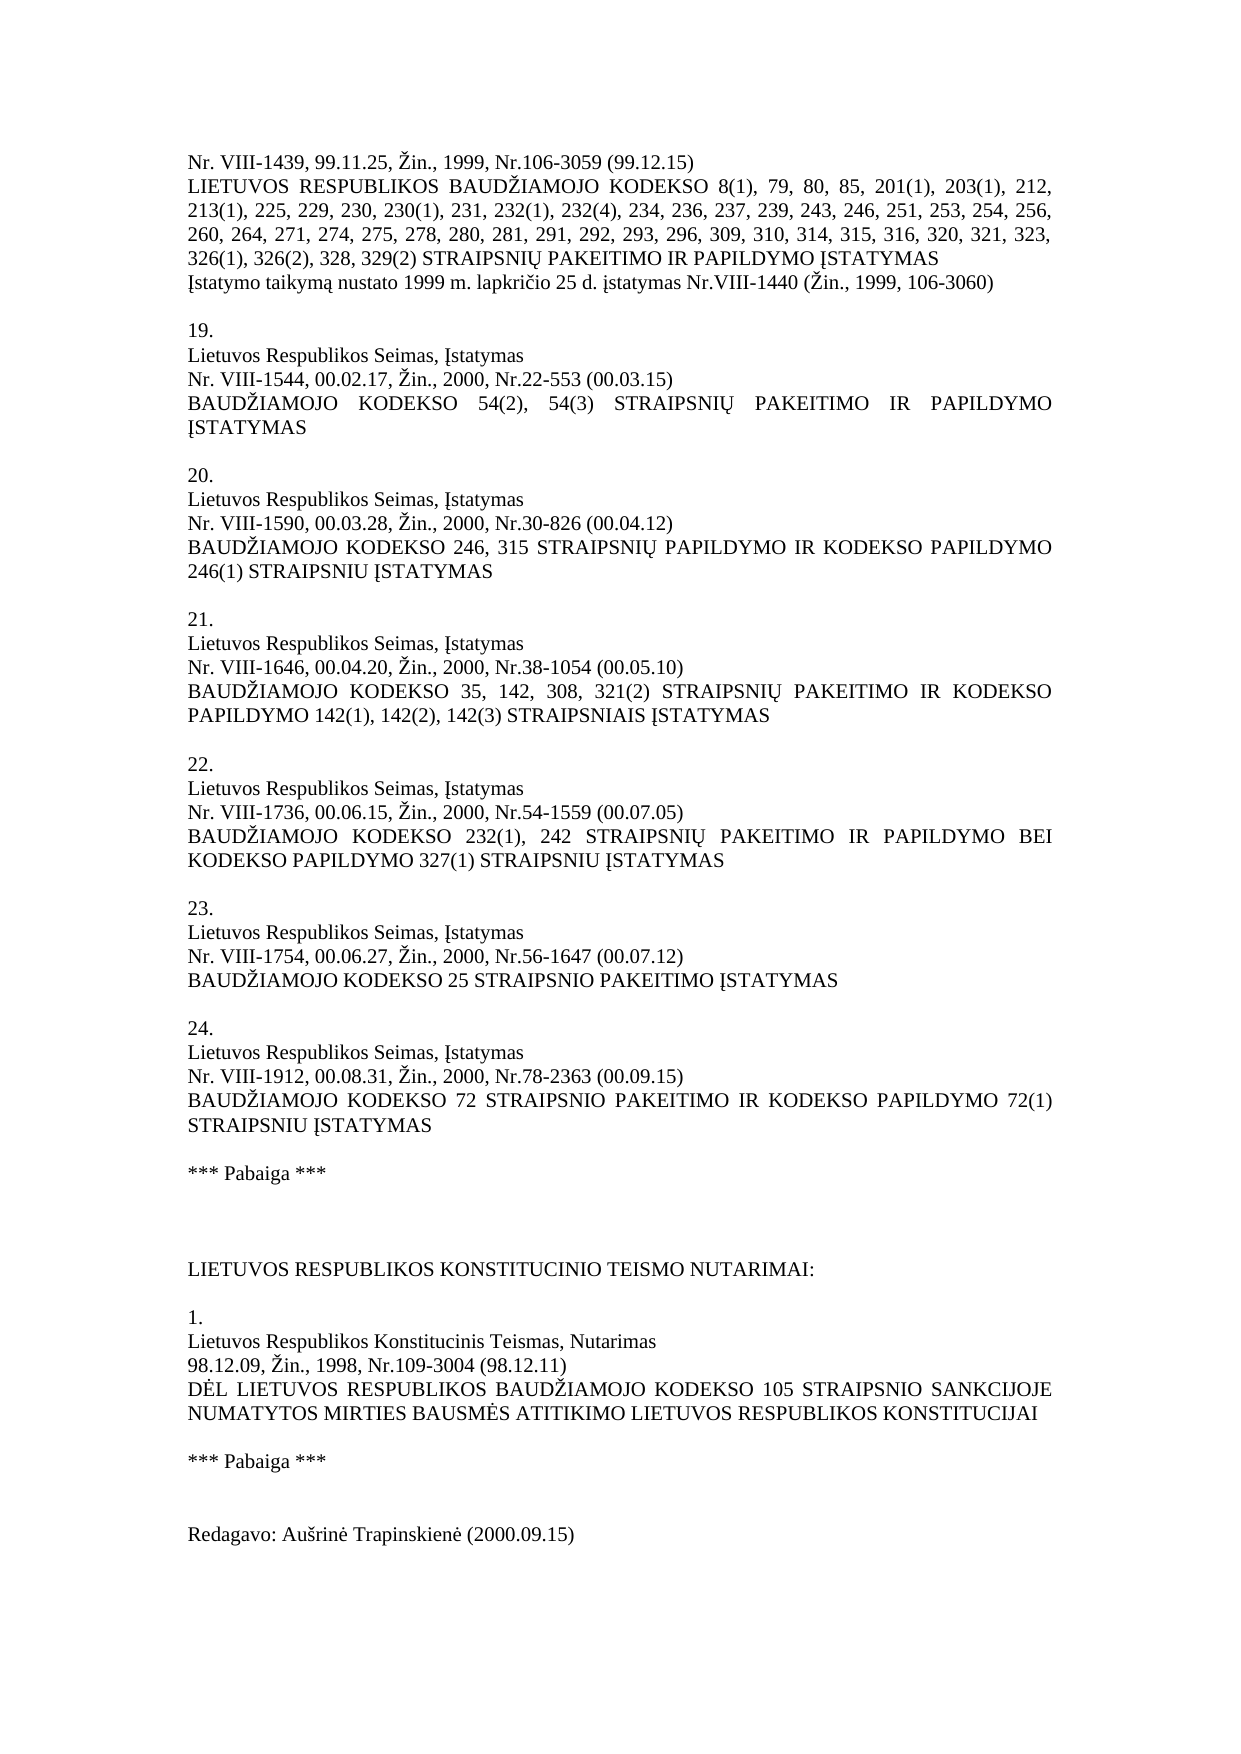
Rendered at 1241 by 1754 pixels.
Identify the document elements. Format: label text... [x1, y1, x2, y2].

text 20. [187, 463, 1053, 487]
text DĖL LIETUVOS RESPUBLIKOS BAUDŽIAMOJO KODEKSO 105 STRAIPSNIO SANKCIJOJE NUMATYTOS MIRTIES BAUSMĖS ATITIKIMO LIETUVOS RESPUBLIKOS KONSTITUCIJAI [187, 1377, 1053, 1425]
text Nr. VIII-1912, 00.08.31, Žin., 2000, Nr.78-2363 (00.09.15) [187, 1064, 1053, 1088]
text Lietuvos Respublikos Seimas, Įstatymas [187, 342, 1053, 367]
text BAUDŽIAMOJO KODEKSO 246, 315 STRAIPSNIŲ PAPILDYMO IR KODEKSO PAPILDYMO 246(1) STRAIPSNIU ĮSTATYMAS [187, 535, 1053, 583]
text Nr. VIII-1590, 00.03.28, Žin., 2000, Nr.30-826 (00.04.12) [187, 511, 1053, 535]
text 21. [187, 607, 1053, 631]
text Nr. VIII-1754, 00.06.27, Žin., 2000, Nr.56-1647 (00.07.12) [187, 944, 1053, 968]
text Lietuvos Respublikos Konstitucinis Teismas, Nutarimas [187, 1329, 1053, 1353]
text BAUDŽIAMOJO KODEKSO 25 STRAIPSNIO PAKEITIMO ĮSTATYMAS [187, 968, 1053, 992]
text LIETUVOS RESPUBLIKOS KONSTITUCINIO TEISMO NUTARIMAI: [187, 1257, 1053, 1281]
text Nr. VIII-1736, 00.06.15, Žin., 2000, Nr.54-1559 (00.07.05) [187, 800, 1053, 824]
text Nr. VIII-1544, 00.02.17, Žin., 2000, Nr.22-553 (00.03.15) [187, 367, 1053, 391]
text Lietuvos Respublikos Seimas, Įstatymas [187, 1040, 1053, 1064]
text BAUDŽIAMOJO KODEKSO 54(2), 54(3) STRAIPSNIŲ PAKEITIMO IR PAPILDYMO ĮSTATYMAS [187, 391, 1053, 439]
text Lietuvos Respublikos Seimas, Įstatymas [187, 631, 1053, 655]
text *** Pabaiga *** [187, 1161, 1053, 1185]
text BAUDŽIAMOJO KODEKSO 35, 142, 308, 321(2) STRAIPSNIŲ PAKEITIMO IR KODEKSO PAPILDYMO 142(1), 142(2), 142(3) STRAIPSNIAIS ĮSTATYMAS [187, 679, 1053, 727]
text Lietuvos Respublikos Seimas, Įstatymas [187, 487, 1053, 511]
text *** Pabaiga *** [187, 1449, 1053, 1473]
text Lietuvos Respublikos Seimas, Įstatymas [187, 776, 1053, 800]
text Įstatymo taikymą nustato 1999 m. lapkričio 25 d. įstatymas Nr.VIII-1440 (Žin., 1999, 106-3060) [187, 270, 1053, 294]
text 23. [187, 896, 1053, 920]
text Nr. VIII-1439, 99.11.25, Žin., 1999, Nr.106-3059 (99.12.15) [187, 150, 1053, 174]
text Redagavo: Aušrinė Trapinskienė (2000.09.15) [187, 1522, 1053, 1546]
text 98.12.09, Žin., 1998, Nr.109-3004 (98.12.11) [187, 1353, 1053, 1377]
text BAUDŽIAMOJO KODEKSO 232(1), 242 STRAIPSNIŲ PAKEITIMO IR PAPILDYMO BEI KODEKSO PAPILDYMO 327(1) STRAIPSNIU ĮSTATYMAS [187, 824, 1053, 872]
text 1. [187, 1305, 1053, 1329]
text 19. [187, 318, 1053, 342]
text 24. [187, 1016, 1053, 1040]
text Lietuvos Respublikos Seimas, Įstatymas [187, 920, 1053, 944]
text Nr. VIII-1646, 00.04.20, Žin., 2000, Nr.38-1054 (00.05.10) [187, 655, 1053, 679]
text 22. [187, 752, 1053, 776]
text BAUDŽIAMOJO KODEKSO 72 STRAIPSNIO PAKEITIMO IR KODEKSO PAPILDYMO 72(1) STRAIPSNIU ĮSTATYMAS [187, 1088, 1053, 1137]
text LIETUVOS RESPUBLIKOS BAUDŽIAMOJO KODEKSO 8(1), 79, 80, 85, 201(1), 203(1), 212, 213(1), 225, 229, 230, 230(1), 231, 232(1), 232(4), 234, 236, 237, 239, 243, 246, 251, 253, 254, 256, 260, 264, 271, 274, 275, 278, 280, 281, 291, 292, 293, 296, 309, 310, 314, 315, 316, 320, 321, 323, 326(1), 326(2), 328, 329(2) STRAIPSNIŲ PAKEITIMO IR PAPILDYMO ĮSTATYMAS [187, 174, 1053, 270]
